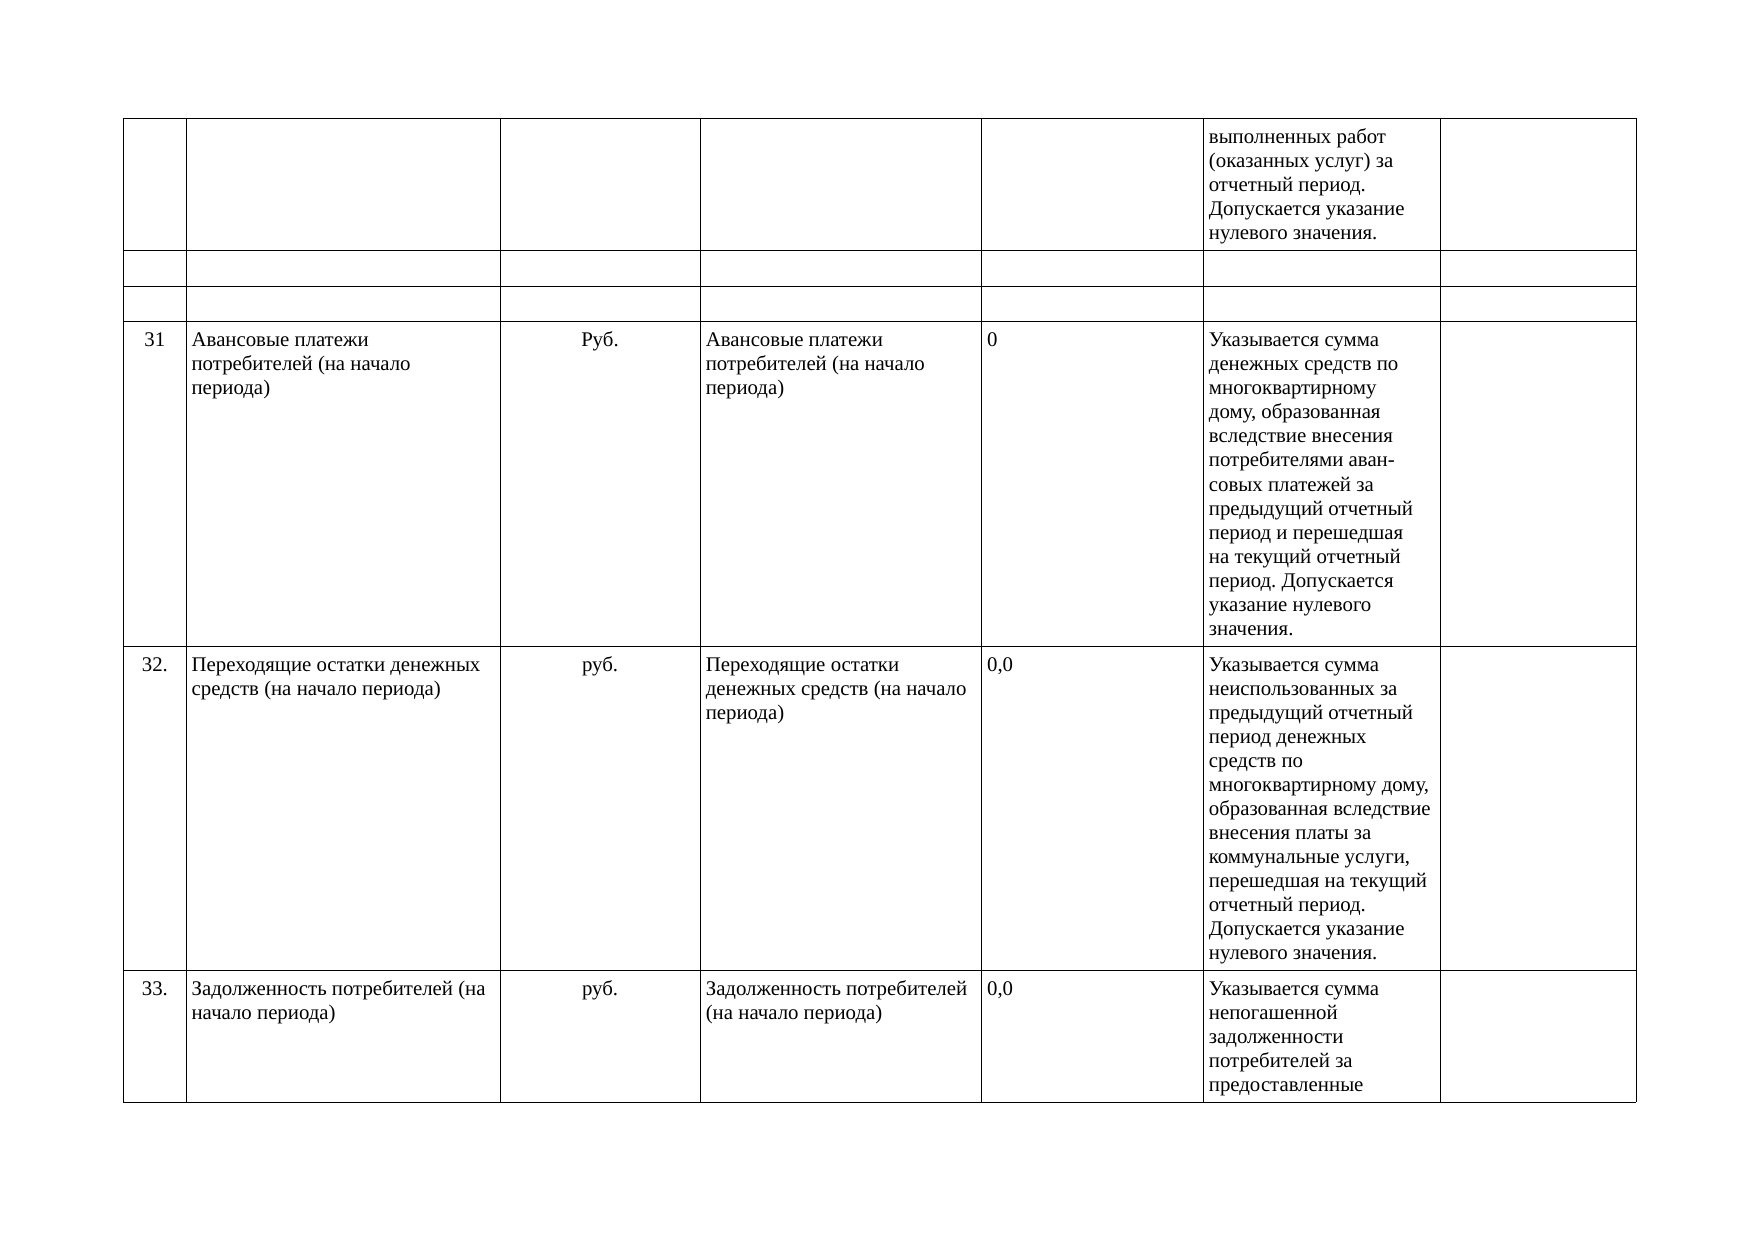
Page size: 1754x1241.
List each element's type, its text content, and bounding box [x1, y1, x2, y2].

table_cell [1441, 322, 1636, 646]
table_cell [1204, 287, 1440, 321]
table_cell 32. [124, 647, 186, 970]
table_cell Переходящие остатки денежных средств (на начало периода) [187, 647, 500, 970]
table_cell выполненных работ (оказанных услуг) за отчетный период. Допускается указание нулевого значения. [1204, 119, 1440, 250]
table_cell [701, 119, 981, 250]
table_cell 33. [124, 971, 186, 1102]
table_cell Авансовые платежи потребителей (на начало периода) [701, 322, 981, 646]
table_cell [701, 287, 981, 321]
table_cell руб. [501, 647, 700, 970]
table_cell [982, 251, 1203, 286]
table_cell [982, 119, 1203, 250]
table_cell Указывается сумма непогашенной задолженности потребителей за предоставленные [1204, 971, 1440, 1102]
table_cell 31 [124, 322, 186, 646]
table_cell [501, 119, 700, 250]
table_cell [1441, 287, 1636, 321]
table_cell Указывается сумма денежных средств по многоквартирному дому, образованная вследствие внесения потребителями аван- совых платежей за предыдущий отчетный период и перешедшая на текущий отчетный период. Допускается указание нулевого значения. [1204, 322, 1440, 646]
table_cell 0,0 [982, 647, 1203, 970]
table_cell [501, 251, 700, 286]
table_cell [124, 251, 186, 286]
table_cell [1204, 251, 1440, 286]
table_cell Указывается сумма неиспользованных за предыдущий отчетный период денежных средств по многоквартирному дому, образованная вследствие внесения платы за коммунальные услуги, перешедшая на текущий отчетный период. Допускается указание нулевого значения. [1204, 647, 1440, 970]
table_cell Задолженность потребителей (на начало периода) [701, 971, 981, 1102]
table_cell [124, 287, 186, 321]
table_cell Переходящие остатки денежных средств (на начало периода) [701, 647, 981, 970]
table_cell [701, 251, 981, 286]
table_cell [1441, 251, 1636, 286]
table_cell [982, 287, 1203, 321]
table_cell [187, 251, 500, 286]
table_cell Авансовые платежи потребителей (на начало периода) [187, 322, 500, 646]
table_cell Задолженность потребителей (на начало периода) [187, 971, 500, 1102]
table_cell [187, 119, 500, 250]
table_cell [1441, 971, 1636, 1102]
table_cell 0 [982, 322, 1203, 646]
table_cell [1441, 119, 1636, 250]
table_cell [501, 287, 700, 321]
table_cell Руб. [501, 322, 700, 646]
table_cell [1441, 647, 1636, 970]
table_cell [124, 119, 186, 250]
table_cell 0,0 [982, 971, 1203, 1102]
table_cell [187, 287, 500, 321]
table_cell руб. [501, 971, 700, 1102]
